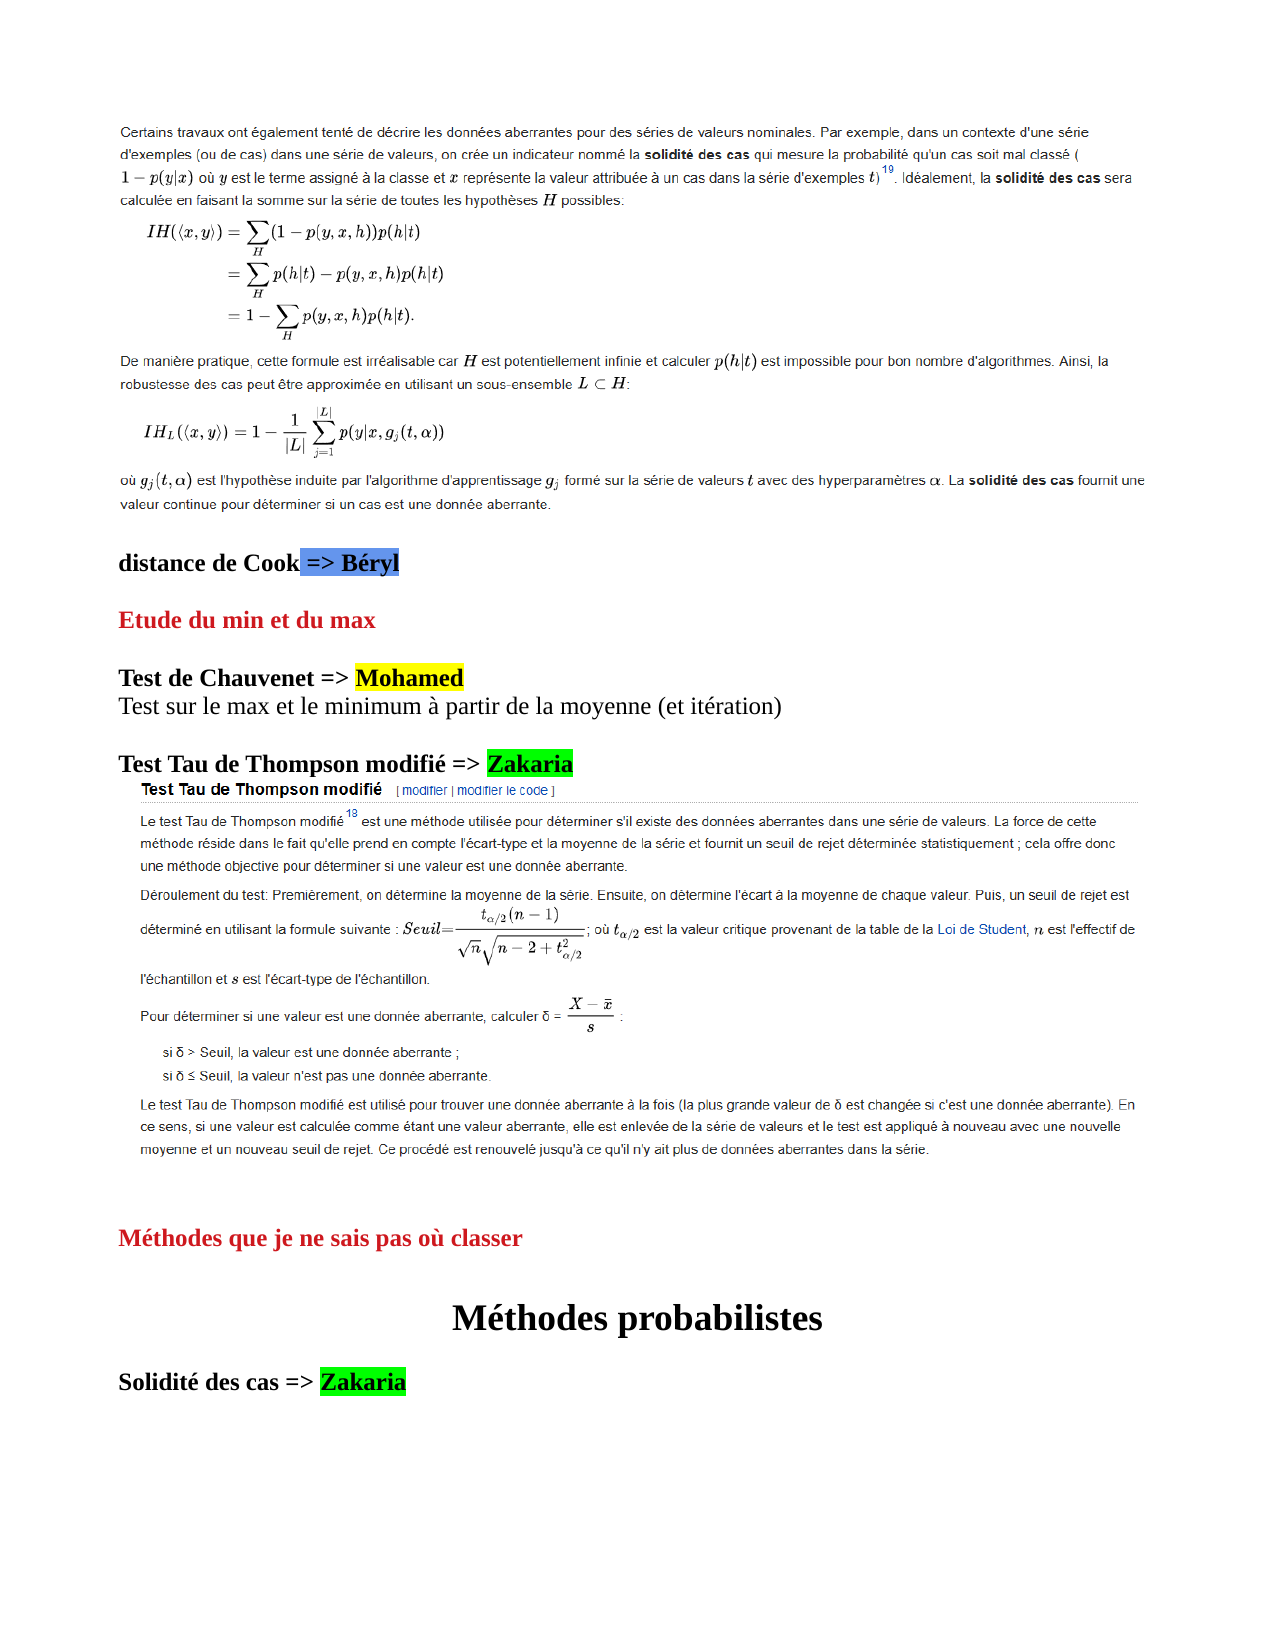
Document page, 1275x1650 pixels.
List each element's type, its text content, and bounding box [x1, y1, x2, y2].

text Méthodes que je ne sais pas où classer [118, 1223, 1157, 1252]
picture [118, 118, 1157, 519]
text Test Tau de Thompson modifié => Zakaria [118, 749, 1157, 777]
text Test sur le max et le minimum à partir de la moyenne (et itération) [118, 691, 1157, 720]
text Test de Chauvenet => Mohamed [118, 663, 1157, 691]
text distance de Cook => Béryl [118, 548, 1157, 576]
picture [118, 777, 1157, 1166]
text Méthodes probabilistes [118, 1295, 1157, 1338]
text Etude du min et du max [118, 605, 1157, 634]
text Solidité des cas => Zakaria [118, 1367, 1157, 1396]
